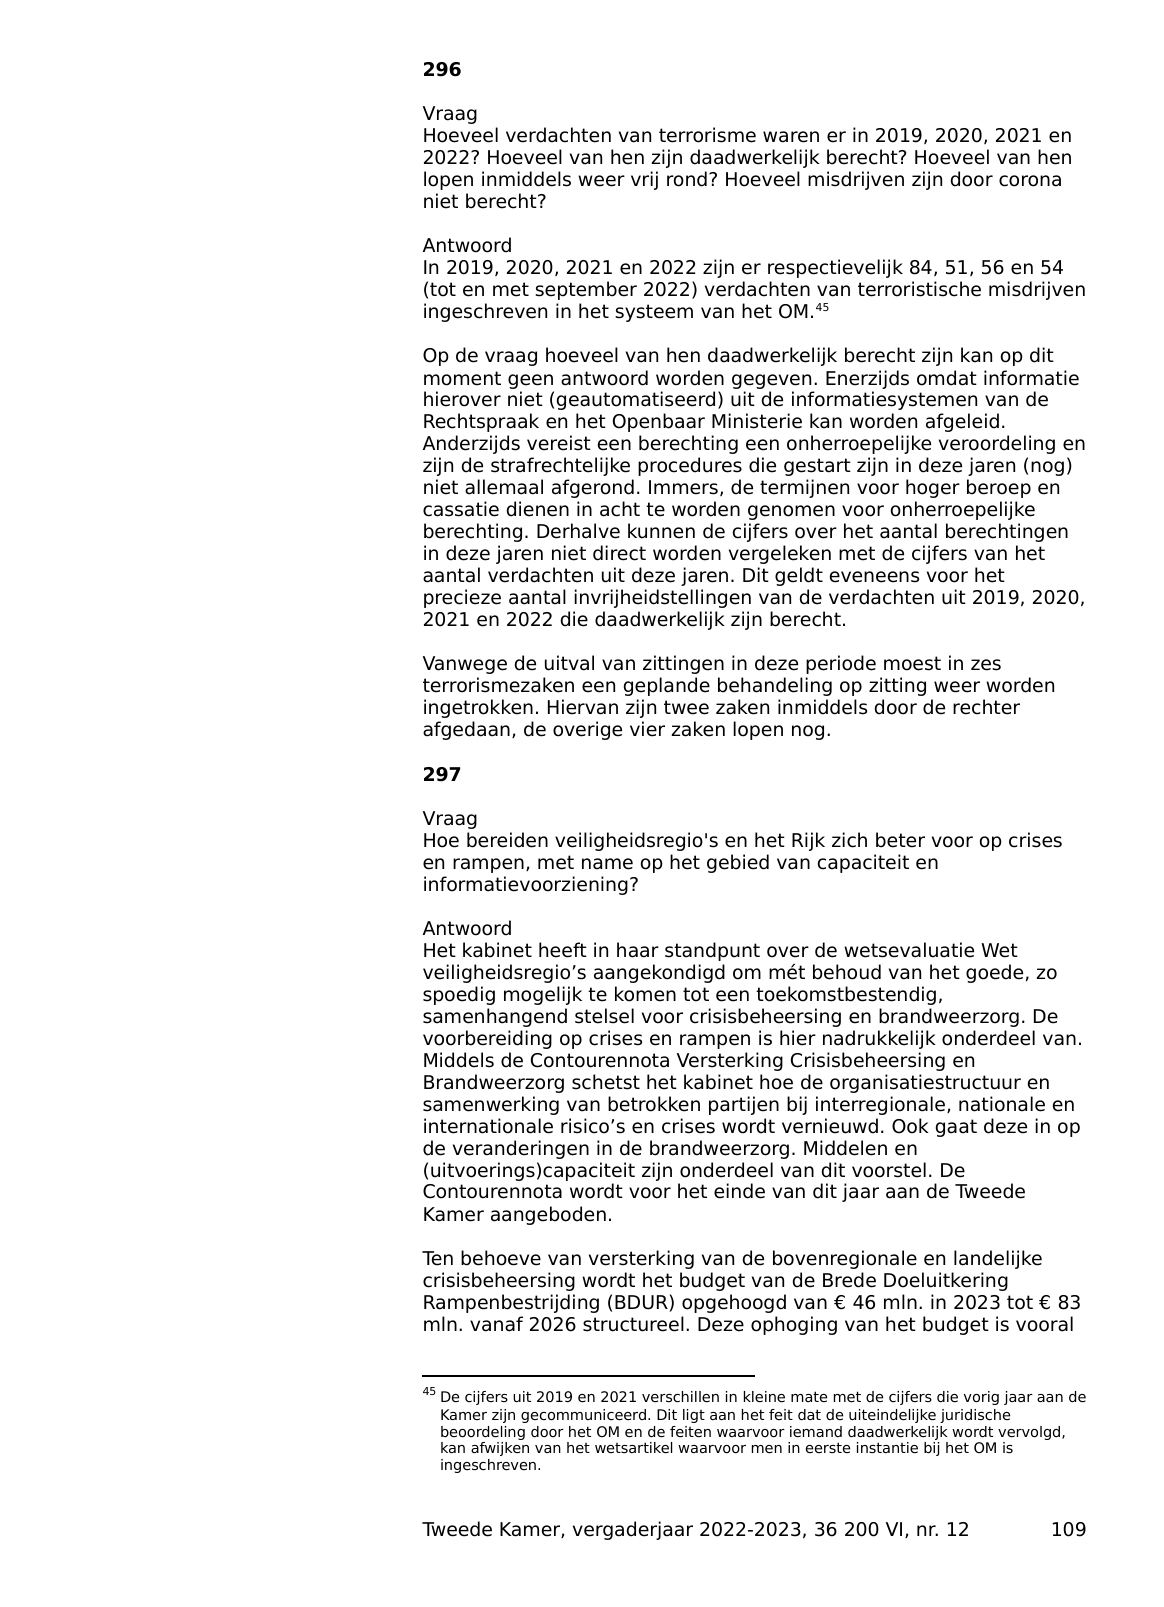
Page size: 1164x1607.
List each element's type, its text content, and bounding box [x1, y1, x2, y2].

text Antwoord [422, 918, 1087, 940]
text De cijfers uit 2019 en 2021 verschillen in kleine mate met de cijfers die vorig jaar aan de Kamer zijn gecommuniceerd. Dit ligt aan het feit dat de uiteindelijke juridische beoordeling door het OM en de feiten waarvoor iemand daadwerkelijk wordt vervolgd, kan afwijken van het wetsartikel waarvoor men in eerste instantie bij het OM is ingeschreven. [422, 1385, 1087, 1474]
text In 2019, 2020, 2021 en 2022 zijn er respectievelijk 84, 51, 56 en 54 (tot en met september 2022) verdachten van terroristische misdrijven ingeschreven in het systeem van het OM. [422, 257, 1087, 323]
text Hoe bereiden veiligheidsregio's en het Rijk zich beter voor op crises en rampen, met name op het gebied van capaciteit en informatievoorziening? [422, 829, 1087, 896]
text Ten behoeve van versterking van de bovenregionale en landelijke crisisbeheersing wordt het budget van de Brede Doeluitkering Rampenbestrijding (BDUR) opgehoogd van € 46 mln. in 2023 tot € 83 mln. vanaf 2026 structureel. Deze ophoging van het budget is vooral [422, 1248, 1087, 1336]
text Vraag [422, 103, 1087, 125]
text Op de vraag hoeveel van hen daadwerkelijk berecht zijn kan op dit moment geen antwoord worden gegeven. Enerzijds omdat informatie hierover niet (geautomatiseerd) uit de informatiesystemen van de Rechtspraak en het Openbaar Ministerie kan worden afgeleid. Anderzijds vereist een berechting een onherroepelijke veroordeling en zijn de strafrechtelijke procedures die gestart zijn in deze jaren (nog) niet allemaal afgerond. Immers, de termijnen voor hoger beroep en cassatie dienen in acht te worden genomen voor onherroepelijke berechting. Derhalve kunnen de cijfers over het aantal berechtingen in deze jaren niet direct worden vergeleken met de cijfers van het aantal verdachten uit deze jaren. Dit geldt eveneens voor het precieze aantal invrijheidstellingen van de verdachten uit 2019, 2020, 2021 en 2022 die daadwerkelijk zijn berecht. [422, 345, 1087, 631]
text Het kabinet heeft in haar standpunt over de wetsevaluatie Wet veiligheidsregio’s aangekondigd om mét behoud van het goede, zo spoedig mogelijk te komen tot een toekomstbestendig, samenhangend stelsel voor crisisbeheersing en brandweerzorg. De voorbereiding op crises en rampen is hier nadrukkelijk onderdeel van. Middels de Contourennota Versterking Crisisbeheersing en Brandweerzorg schetst het kabinet hoe de organisatiestructuur en samenwerking van betrokken partijen bij interregionale, nationale en internationale risico’s en crises wordt vernieuwd. Ook gaat deze in op de veranderingen in de brandweerzorg. Middelen en (uitvoerings)capaciteit zijn onderdeel van dit voorstel. De Contourennota wordt voor het einde van dit jaar aan de Tweede Kamer aangeboden. [422, 940, 1087, 1225]
text Vraag [422, 808, 1087, 829]
subtitle 297 [422, 763, 1087, 785]
text Hoeveel verdachten van terrorisme waren er in 2019, 2020, 2021 en 2022? Hoeveel van hen zijn daadwerkelijk berecht? Hoeveel van hen lopen inmiddels weer vrij rond? Hoeveel misdrijven zijn door corona niet berecht? [422, 125, 1087, 213]
text Vanwege de uitval van zittingen in deze periode moest in zes terrorismezaken een geplande behandeling op zitting weer worden ingetrokken. Hiervan zijn twee zaken inmiddels door de rechter afgedaan, de overige vier zaken lopen nog. [422, 653, 1087, 741]
text Antwoord [422, 235, 1087, 257]
subtitle 296 [422, 59, 1087, 81]
